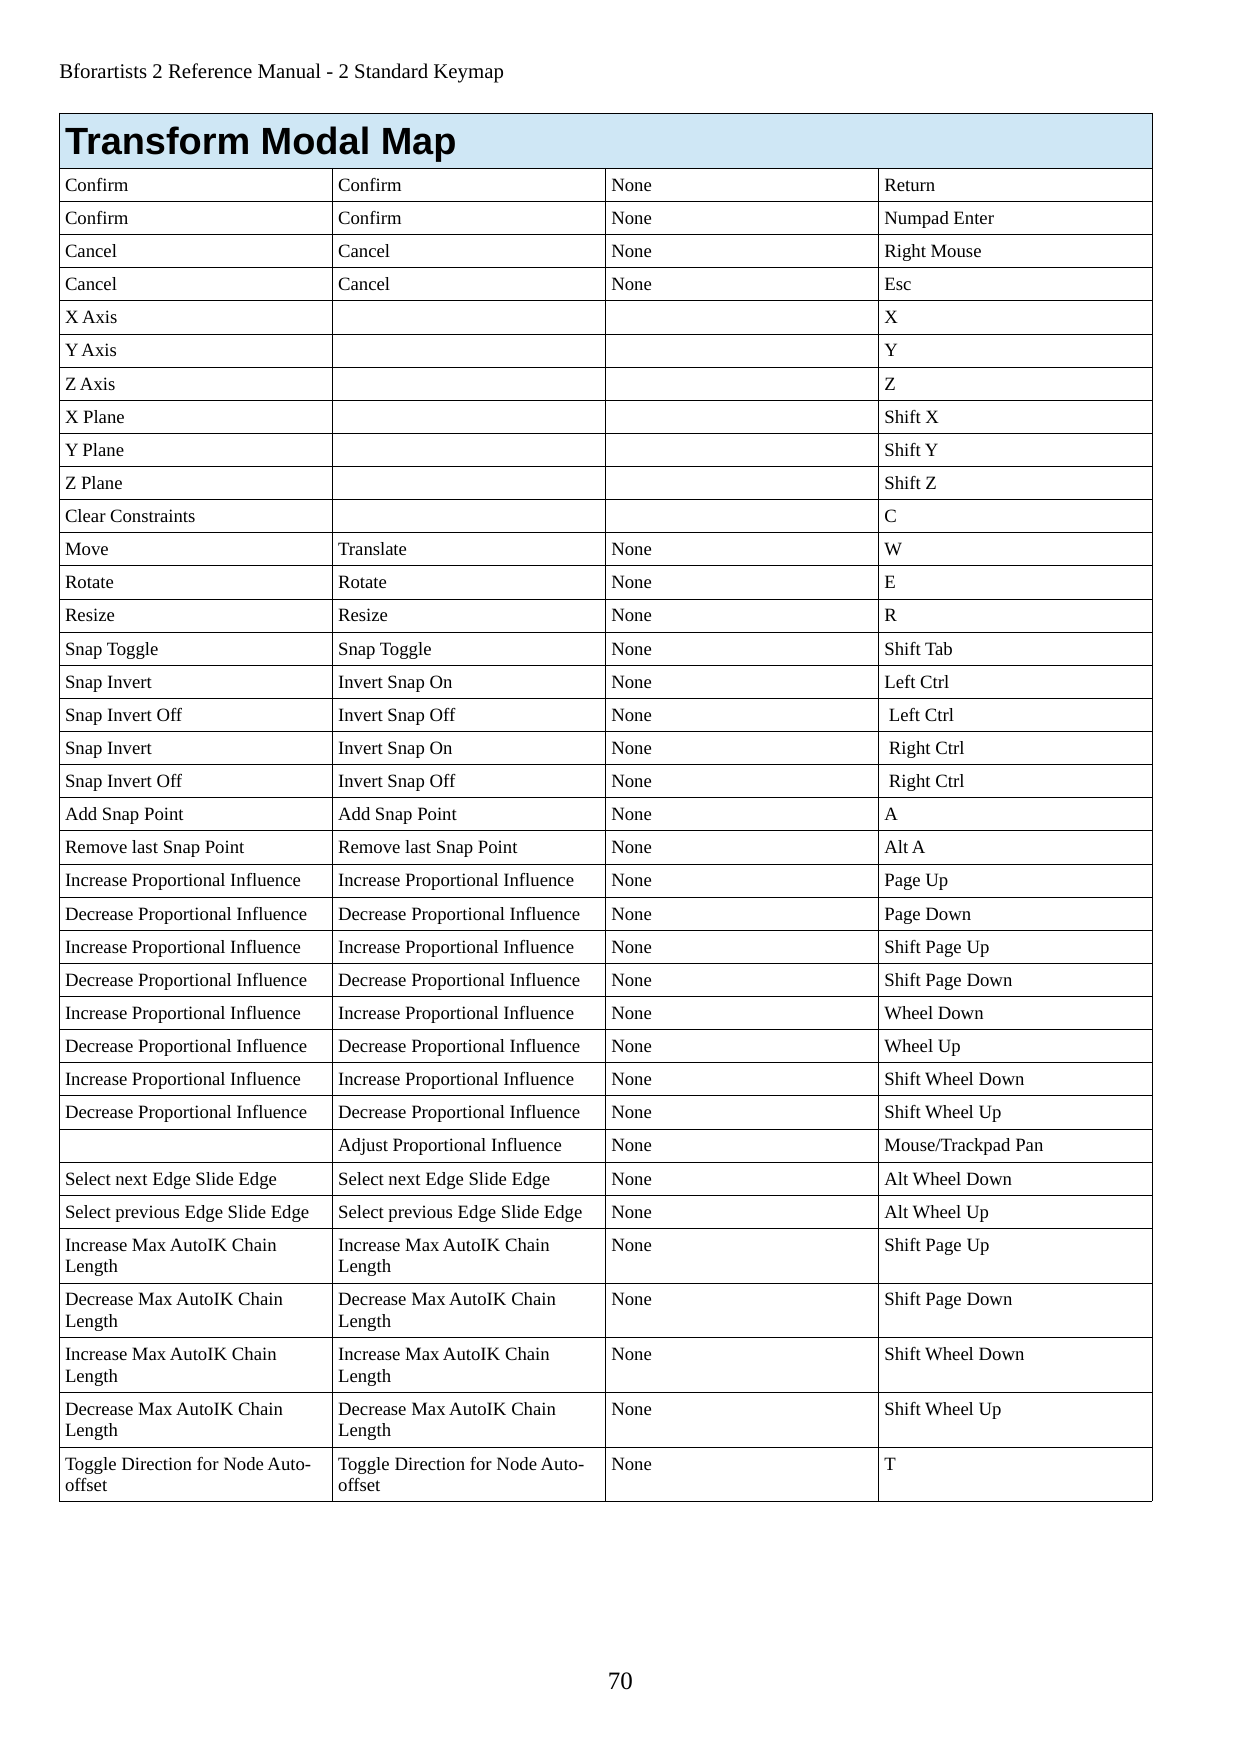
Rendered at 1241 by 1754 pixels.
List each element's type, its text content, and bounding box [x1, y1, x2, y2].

table_cell Shift Wheel Up [879, 1393, 1152, 1447]
table_cell Decrease Proportional Influence [60, 1030, 332, 1062]
table_cell None [606, 699, 878, 731]
table_cell Alt Wheel Up [879, 1196, 1152, 1228]
table_cell [60, 1130, 332, 1162]
table_cell Invert Snap On [333, 666, 605, 698]
table_cell Invert Snap Off [333, 765, 605, 797]
table_cell Add Snap Point [333, 798, 605, 830]
table_cell Cancel [60, 268, 332, 300]
table_cell Return [879, 169, 1152, 201]
table_cell Shift Page Down [879, 1284, 1152, 1337]
table_cell None [606, 997, 878, 1029]
table_cell Confirm [333, 169, 605, 201]
table_cell Alt A [879, 831, 1152, 863]
table_cell [606, 301, 878, 333]
table_cell Decrease Max AutoIK Chain Length [60, 1284, 332, 1337]
table_cell None [606, 1163, 878, 1195]
table_cell None [606, 235, 878, 267]
table_cell [606, 500, 878, 532]
table_cell Right Ctrl [879, 765, 1152, 797]
table_cell Increase Proportional Influence [60, 931, 332, 963]
table_cell Increase Proportional Influence [333, 997, 605, 1029]
table_cell None [606, 202, 878, 234]
table_cell Increase Proportional Influence [333, 1063, 605, 1095]
table_cell X [879, 301, 1152, 333]
table_cell None [606, 600, 878, 632]
table_cell X Plane [60, 401, 332, 433]
table_cell None [606, 931, 878, 963]
table_cell Decrease Proportional Influence [333, 1030, 605, 1062]
table_cell Snap Toggle [333, 633, 605, 665]
table_cell [606, 434, 878, 466]
table_cell W [879, 533, 1152, 565]
table_cell Resize [60, 600, 332, 632]
table_cell C [879, 500, 1152, 532]
table_cell None [606, 798, 878, 830]
table_cell Shift Page Up [879, 1229, 1152, 1282]
table_cell Remove last Snap Point [333, 831, 605, 863]
table_cell None [606, 268, 878, 300]
table_cell None [606, 1030, 878, 1062]
table_cell Increase Proportional Influence [60, 1063, 332, 1095]
table_cell None [606, 765, 878, 797]
table_cell Right Ctrl [879, 732, 1152, 764]
table_cell [333, 401, 605, 433]
table_cell Increase Proportional Influence [60, 997, 332, 1029]
table_cell Select next Edge Slide Edge [333, 1163, 605, 1195]
table_cell Y [879, 335, 1152, 367]
table_cell None [606, 666, 878, 698]
table_cell Alt Wheel Down [879, 1163, 1152, 1195]
table_cell None [606, 831, 878, 863]
table_cell Shift Tab [879, 633, 1152, 665]
table_cell Select previous Edge Slide Edge [60, 1196, 332, 1228]
table_cell Decrease Max AutoIK Chain Length [60, 1393, 332, 1447]
table_cell None [606, 1338, 878, 1392]
table_cell Shift Page Up [879, 931, 1152, 963]
table_cell Increase Max AutoIK Chain Length [333, 1338, 605, 1392]
table_cell [606, 401, 878, 433]
table_cell A [879, 798, 1152, 830]
table_cell Y Plane [60, 434, 332, 466]
table_cell Rotate [60, 566, 332, 598]
table_cell Confirm [333, 202, 605, 234]
table_cell Decrease Proportional Influence [333, 898, 605, 930]
table_cell T [879, 1448, 1152, 1501]
table_cell Decrease Proportional Influence [333, 1096, 605, 1128]
table_cell Right Mouse [879, 235, 1152, 267]
table_cell [333, 434, 605, 466]
table_header Transform Modal Map [60, 114, 1152, 168]
table_cell Select next Edge Slide Edge [60, 1163, 332, 1195]
table_cell None [606, 566, 878, 598]
table_cell [606, 467, 878, 499]
table_cell Confirm [60, 169, 332, 201]
table_cell None [606, 1196, 878, 1228]
table_cell Snap Invert [60, 666, 332, 698]
table_cell [606, 368, 878, 400]
table_cell Page Down [879, 898, 1152, 930]
table_cell Translate [333, 533, 605, 565]
table_cell [333, 500, 605, 532]
table_cell Toggle Direction for Node Auto-offset [333, 1448, 605, 1501]
table_cell [333, 301, 605, 333]
table_cell Resize [333, 600, 605, 632]
table_cell Rotate [333, 566, 605, 598]
table_cell Invert Snap On [333, 732, 605, 764]
table_cell Move [60, 533, 332, 565]
table_cell Confirm [60, 202, 332, 234]
table_cell Decrease Proportional Influence [60, 898, 332, 930]
table_cell None [606, 1284, 878, 1337]
table_cell Z Axis [60, 368, 332, 400]
table_cell X Axis [60, 301, 332, 333]
table_cell R [879, 600, 1152, 632]
table_cell Clear Constraints [60, 500, 332, 532]
table_cell Snap Toggle [60, 633, 332, 665]
table_cell None [606, 865, 878, 897]
table_cell Decrease Max AutoIK Chain Length [333, 1393, 605, 1447]
table_cell Cancel [60, 235, 332, 267]
table_cell E [879, 566, 1152, 598]
table_cell Cancel [333, 235, 605, 267]
table_cell None [606, 732, 878, 764]
table_cell None [606, 1096, 878, 1128]
table_cell None [606, 1393, 878, 1447]
table_cell Increase Max AutoIK Chain Length [60, 1229, 332, 1282]
table_cell Z [879, 368, 1152, 400]
table_cell [606, 335, 878, 367]
table_cell Left Ctrl [879, 666, 1152, 698]
table_cell Snap Invert Off [60, 699, 332, 731]
table_cell Mouse/Trackpad Pan [879, 1130, 1152, 1162]
table_cell Toggle Direction for Node Auto-offset [60, 1448, 332, 1501]
table_cell Shift Wheel Down [879, 1338, 1152, 1392]
table_cell Left Ctrl [879, 699, 1152, 731]
table_cell None [606, 1130, 878, 1162]
table_cell Esc [879, 268, 1152, 300]
table_cell Wheel Down [879, 997, 1152, 1029]
table_cell Increase Max AutoIK Chain Length [60, 1338, 332, 1392]
table_cell Decrease Proportional Influence [60, 1096, 332, 1128]
table_cell Shift Z [879, 467, 1152, 499]
table_cell Shift X [879, 401, 1152, 433]
table_cell Decrease Proportional Influence [333, 964, 605, 996]
table_cell Snap Invert [60, 732, 332, 764]
table_cell Invert Snap Off [333, 699, 605, 731]
table_cell None [606, 1229, 878, 1282]
table_cell Increase Max AutoIK Chain Length [333, 1229, 605, 1282]
table_cell Page Up [879, 865, 1152, 897]
table_cell Shift Wheel Down [879, 1063, 1152, 1095]
table_cell Shift Y [879, 434, 1152, 466]
table_cell Decrease Max AutoIK Chain Length [333, 1284, 605, 1337]
table_cell Increase Proportional Influence [333, 931, 605, 963]
table_cell Increase Proportional Influence [333, 865, 605, 897]
table_cell None [606, 1448, 878, 1501]
table_cell None [606, 169, 878, 201]
table_cell Increase Proportional Influence [60, 865, 332, 897]
table_cell None [606, 1063, 878, 1095]
table_cell [333, 467, 605, 499]
table_cell Numpad Enter [879, 202, 1152, 234]
table_cell None [606, 633, 878, 665]
table_cell Wheel Up [879, 1030, 1152, 1062]
table_cell Decrease Proportional Influence [60, 964, 332, 996]
table_cell Shift Wheel Up [879, 1096, 1152, 1128]
table_cell Shift Page Down [879, 964, 1152, 996]
table_cell Add Snap Point [60, 798, 332, 830]
table_cell Cancel [333, 268, 605, 300]
table_cell Select previous Edge Slide Edge [333, 1196, 605, 1228]
table_cell None [606, 533, 878, 565]
table_cell Remove last Snap Point [60, 831, 332, 863]
table_cell None [606, 898, 878, 930]
table_cell Z Plane [60, 467, 332, 499]
table_cell Y Axis [60, 335, 332, 367]
table_cell [333, 335, 605, 367]
table_cell [333, 368, 605, 400]
table_cell Snap Invert Off [60, 765, 332, 797]
table_cell Adjust Proportional Influence [333, 1130, 605, 1162]
table_cell None [606, 964, 878, 996]
